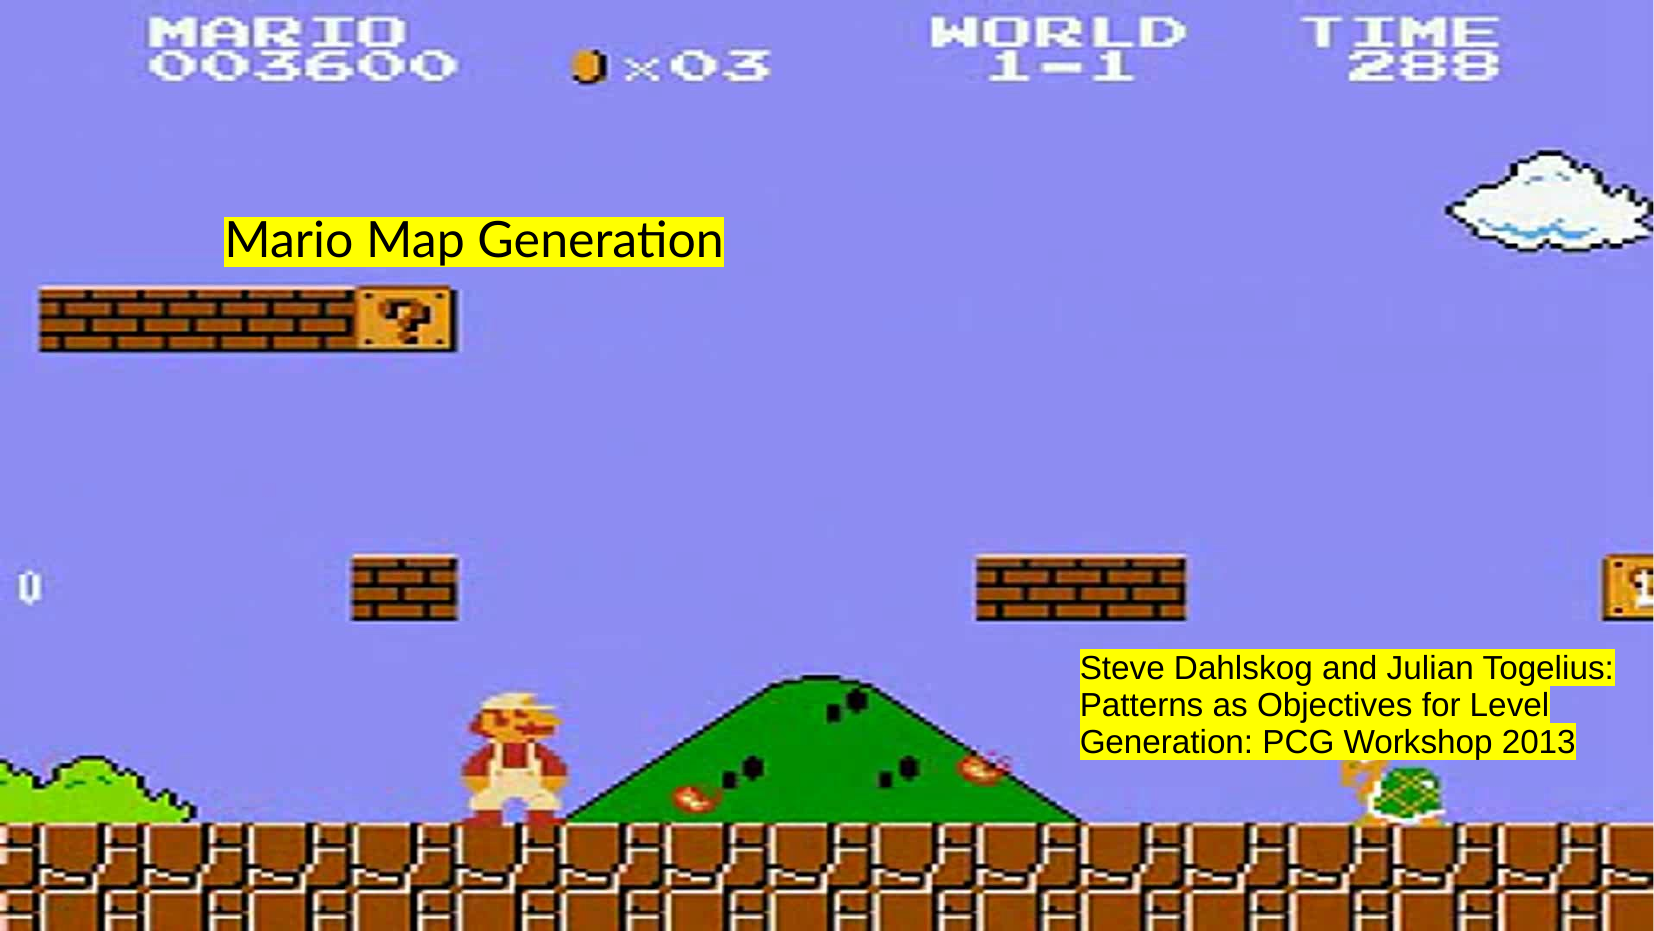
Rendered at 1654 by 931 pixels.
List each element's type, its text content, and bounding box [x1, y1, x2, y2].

list Mario Map Generation [82, 217, 1571, 839]
picture [0, 0, 1654, 931]
text_box Steve Dahlskog and Julian Togelius: Patterns as Objectives for Level Generation: PCG Workshop 2013 [1065, 641, 1630, 768]
